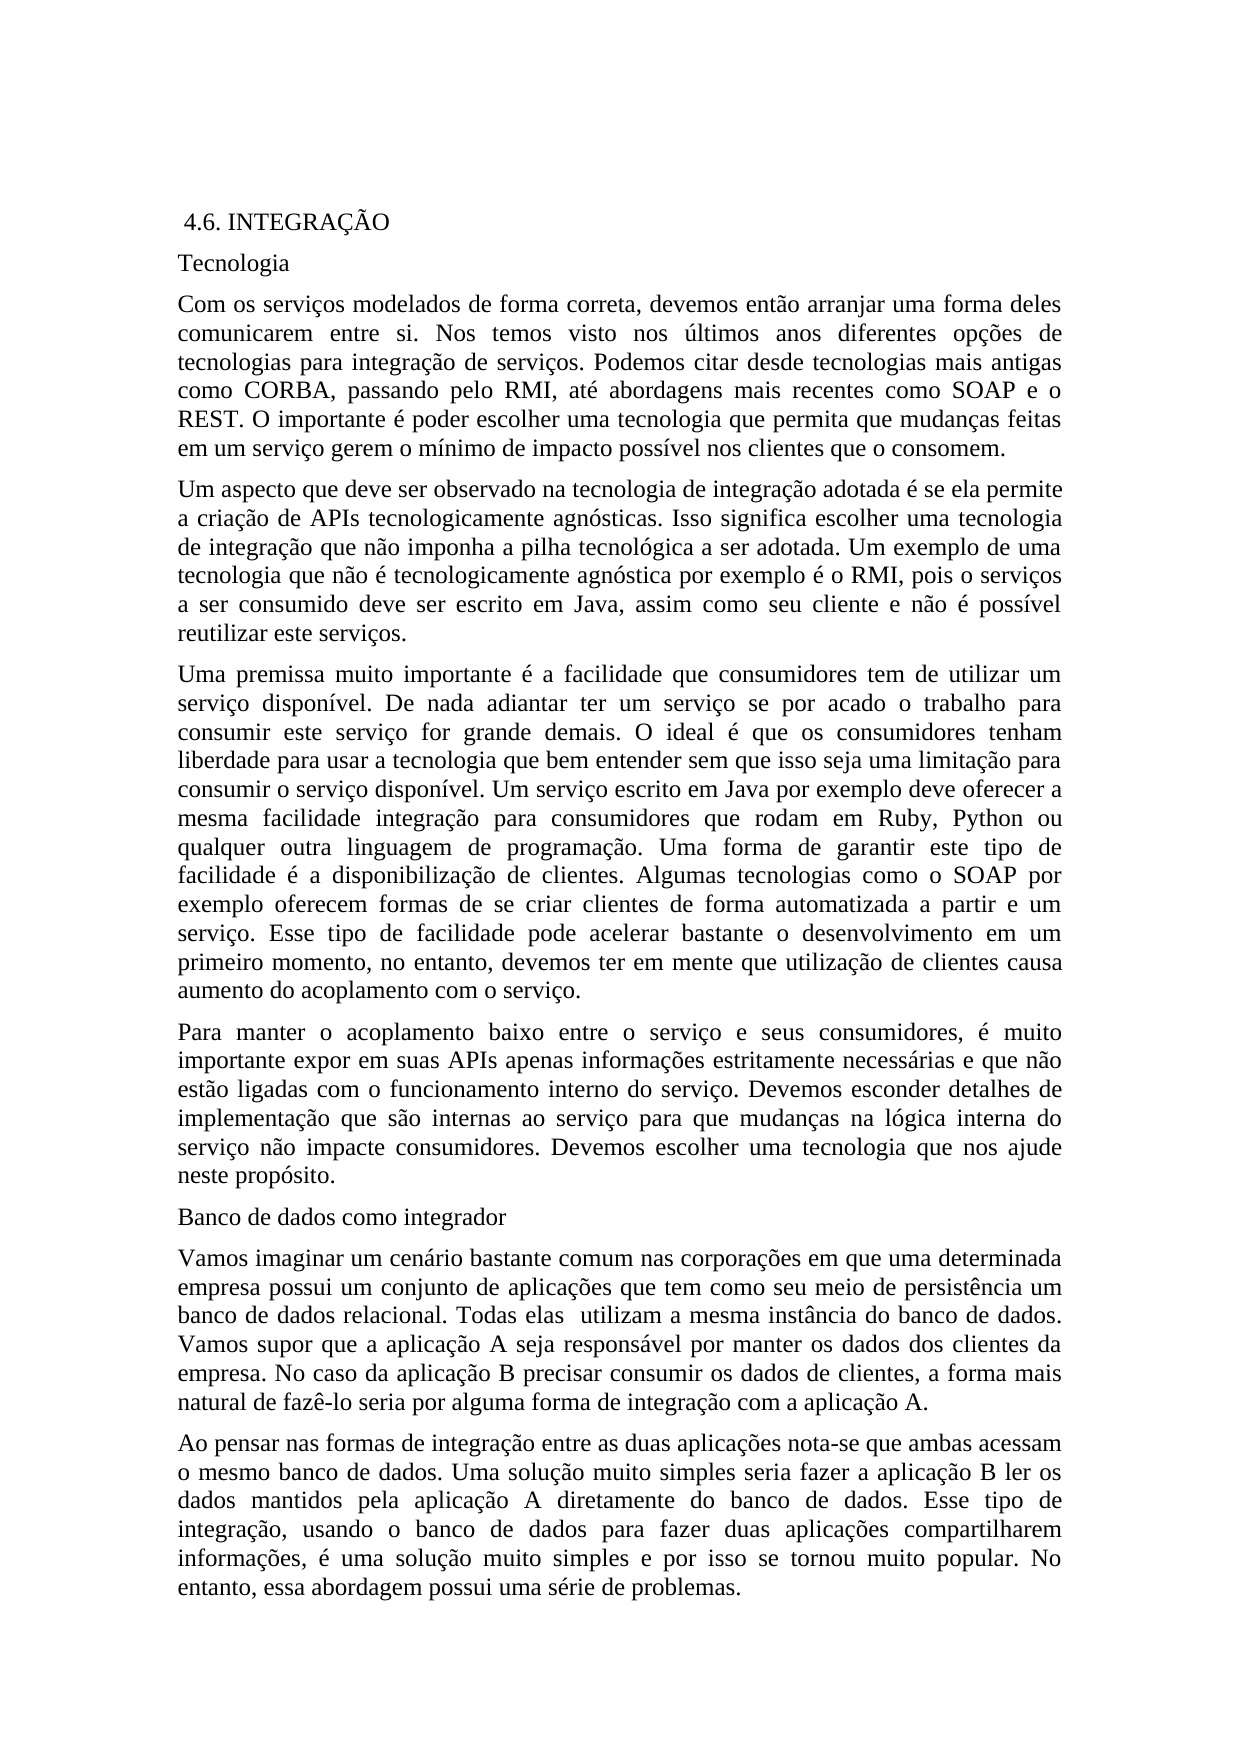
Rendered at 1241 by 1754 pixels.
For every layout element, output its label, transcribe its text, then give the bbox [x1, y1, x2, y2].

text Vamos imaginar um cenário bastante comum nas corporações em que uma determinada empresa possui um conjunto de aplicações que tem como seu meio de persistência um banco de dados relacional. Todas elas utilizam a mesma instância do banco de dados. Vamos supor que a aplicação A seja responsável por manter os dados dos clientes da empresa. No caso da aplicação B precisar consumir os dados de clientes, a forma mais natural de fazê-lo seria por alguma forma de integração com a aplicação A. [177, 1243, 1063, 1416]
text Uma premissa muito importante é a facilidade que consumidores tem de utilizar um serviço disponível. De nada adiantar ter um serviço se por acado o trabalho para consumir este serviço for grande demais. O ideal é que os consumidores tenham liberdade para usar a tecnologia que bem entender sem que isso seja uma limitação para consumir o serviço disponível. Um serviço escrito em Java por exemplo deve oferecer a mesma facilidade integração para consumidores que rodam em Ruby, Python ou qualquer outra linguagem de programação. Uma forma de garantir este tipo de facilidade é a disponibilização de clientes. Algumas tecnologias como o SOAP por exemplo oferecem formas de se criar clientes de forma automatizada a partir e um serviço. Esse tipo de facilidade pode acelerar bastante o desenvolvimento em um primeiro momento, no entanto, devemos ter em mente que utilização de clientes causa aumento do acoplamento com o serviço. [177, 659, 1063, 1004]
subtitle INTEGRAÇÃO [177, 207, 1063, 236]
text Para manter o acoplamento baixo entre o serviço e seus consumidores, é muito importante expor em suas APIs apenas informações estritamente necessárias e que não estão ligadas com o funcionamento interno do serviço. Devemos esconder detalhes de implementação que são internas ao serviço para que mudanças na lógica interna do serviço não impacte consumidores. Devemos escolher uma tecnologia que nos ajude neste propósito. [177, 1017, 1063, 1189]
text Banco de dados como integrador [177, 1202, 1063, 1231]
text Ao pensar nas formas de integração entre as duas aplicações nota-se que ambas acessam o mesmo banco de dados. Uma solução muito simples seria fazer a aplicação B ler os dados mantidos pela aplicação A diretamente do banco de dados. Esse tipo de integração, usando o banco de dados para fazer duas aplicações compartilharem informações, é uma solução muito simples e por isso se tornou muito popular. No entanto, essa abordagem possui uma série de problemas. [177, 1428, 1063, 1601]
text Um aspecto que deve ser observado na tecnologia de integração adotada é se ela permite a criação de APIs tecnologicamente agnósticas. Isso significa escolher uma tecnologia de integração que não imponha a pilha tecnológica a ser adotada. Um exemplo de uma tecnologia que não é tecnologicamente agnóstica por exemplo é o RMI, pois o serviços a ser consumido deve ser escrito em Java, assim como seu cliente e não é possível reutilizar este serviços. [177, 474, 1063, 647]
text Tecnologia [177, 248, 1063, 277]
text Com os serviços modelados de forma correta, devemos então arranjar uma forma deles comunicarem entre si. Nos temos visto nos últimos anos diferentes opções de tecnologias para integração de serviços. Podemos citar desde tecnologias mais antigas como CORBA, passando pelo RMI, até abordagens mais recentes como SOAP e o REST. O importante é poder escolher uma tecnologia que permita que mudanças feitas em um serviço gerem o mínimo de impacto possível nos clientes que o consomem. [177, 289, 1063, 462]
